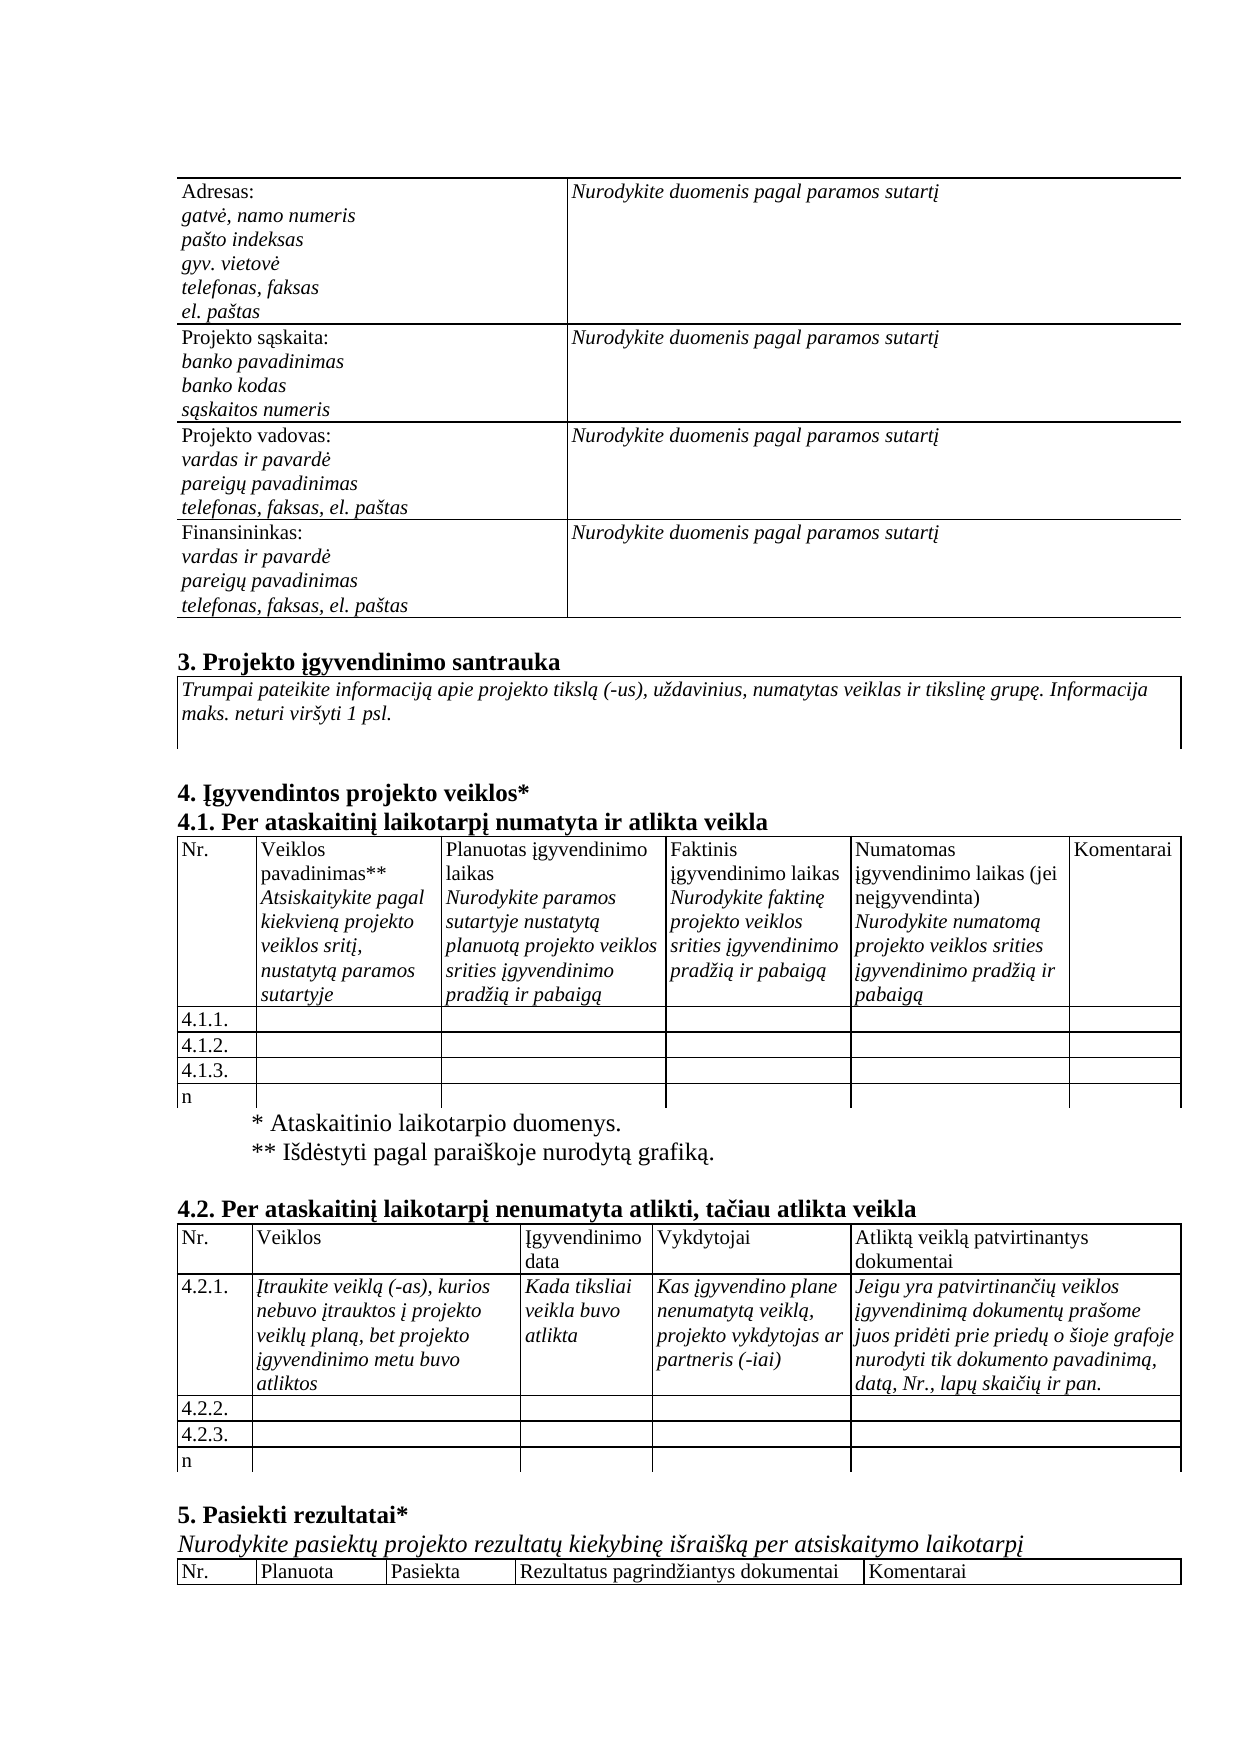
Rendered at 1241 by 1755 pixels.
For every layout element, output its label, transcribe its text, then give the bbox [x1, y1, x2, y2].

table_cell [852, 1007, 1069, 1031]
table_cell [1070, 1007, 1180, 1031]
table_cell [852, 1058, 1069, 1082]
table_cell [253, 1396, 520, 1420]
table_cell [667, 1007, 850, 1031]
table_cell [521, 1422, 652, 1446]
table_cell [667, 1084, 850, 1108]
table_cell [442, 1007, 665, 1031]
table_header Komentarai [1070, 837, 1180, 1006]
table_cell [257, 1007, 441, 1031]
table_header Vykdytojai [653, 1225, 850, 1273]
table_header Rezultatus pagrindžiantys dokumentai [516, 1560, 863, 1583]
table_cell [1070, 1084, 1180, 1108]
text 4. Įgyvendintos projekto veiklos* [177, 778, 1181, 807]
table_cell Jeigu yra patvirtinančių veiklos įgyvendinimą dokumentų prašome juos pridėti prie priedų o šioje grafoje nurodyti tik dokumento pavadinimą, datą, Nr., lapų skaičių ir pan. [852, 1275, 1180, 1395]
table_cell [253, 1422, 520, 1446]
table_cell [667, 1033, 850, 1057]
text 5. Pasiekti rezultatai* [177, 1500, 1181, 1529]
table_cell [667, 1058, 850, 1082]
table_cell Adresas: gatvė, namo numeris pašto indeksas gyv. vietovė telefonas, faksas el. paštas [177, 179, 567, 323]
table_cell [1070, 1058, 1180, 1082]
table_cell [852, 1396, 1180, 1420]
table_cell Kas įgyvendino plane nenumatytą veiklą, projekto vykdytojas ar partneris (-iai) [653, 1275, 850, 1395]
text * Ataskaitinio laikotarpio duomenys. [177, 1108, 1181, 1137]
table_cell 4.2.2. [178, 1396, 252, 1420]
table_header Nr. [178, 837, 256, 1006]
table_cell [442, 1084, 665, 1108]
table_cell [257, 1033, 441, 1057]
table_cell Kada tiksliai veikla buvo atlikta [521, 1275, 652, 1395]
table_cell Finansininkas: vardas ir pavardė pareigų pavadinimas telefonas, faksas, el. paštas [177, 520, 567, 617]
table_cell 4.2.3. [178, 1422, 252, 1446]
table_cell [521, 1396, 652, 1420]
table_cell [852, 1033, 1069, 1057]
table_header Faktinis įgyvendinimo laikas Nurodykite faktinę projekto veiklos srities įgyvendinimo pradžią ir pabaigą [667, 837, 850, 1006]
text ** Išdėstyti pagal paraiškoje nurodytą grafiką. [177, 1137, 1181, 1166]
table_cell [257, 1084, 441, 1108]
text 3. Projekto įgyvendinimo santrauka [177, 647, 1181, 676]
table_cell 4.2.1. [178, 1275, 252, 1395]
table_cell [852, 1084, 1069, 1108]
table_cell Projekto sąskaita: banko pavadinimas banko kodas sąskaitos numeris [177, 325, 567, 421]
table_cell [257, 1058, 441, 1082]
table_header Pasiekta [387, 1560, 515, 1583]
table_header Veiklos pavadinimas** Atsiskaitykite pagal kiekvieną projekto veiklos sritį, nustatytą paramos sutartyje [257, 837, 441, 1006]
table_cell [852, 1422, 1180, 1446]
table_header Veiklos [253, 1225, 520, 1273]
table_cell [442, 1033, 665, 1057]
table_cell Nurodykite duomenis pagal paramos sutartį [568, 179, 1181, 323]
table_cell 4.1.2. [178, 1033, 256, 1057]
table_header Trumpai pateikite informaciją apie projekto tikslą (-us), uždavinius, numatytas veiklas ir tikslinę grupę. Informacija maks. neturi viršyti 1 psl. [178, 677, 1180, 749]
table_header Atliktą veiklą patvirtinantys dokumentai [852, 1225, 1180, 1273]
table_header Nr. [178, 1560, 256, 1583]
table_cell n [178, 1448, 252, 1472]
table_cell n [178, 1084, 256, 1108]
table_header Planuota [257, 1560, 386, 1583]
table_cell Nurodykite duomenis pagal paramos sutartį [568, 423, 1181, 519]
table_cell 4.1.3. [178, 1058, 256, 1082]
table_cell [653, 1396, 850, 1420]
table_cell [521, 1448, 652, 1472]
table_cell [653, 1422, 850, 1446]
table_cell Nurodykite duomenis pagal paramos sutartį [568, 325, 1181, 421]
text 4.1. Per ataskaitinį laikotarpį numatyta ir atlikta veikla [177, 807, 1181, 836]
text 4.2. Per ataskaitinį laikotarpį nenumatyta atlikti, tačiau atlikta veikla [177, 1194, 1181, 1223]
table_header Planuotas įgyvendinimo laikas Nurodykite paramos sutartyje nustatytą planuotą projekto veiklos srities įgyvendinimo pradžią ir pabaigą [442, 837, 665, 1006]
table_cell [653, 1448, 850, 1472]
table_cell 4.1.1. [178, 1007, 256, 1031]
table_header Įgyvendinimo data [521, 1225, 652, 1273]
table_cell Nurodykite duomenis pagal paramos sutartį [568, 520, 1181, 617]
table_header Nr. [178, 1225, 252, 1273]
table_cell Projekto vadovas: vardas ir pavardė pareigų pavadinimas telefonas, faksas, el. paštas [177, 423, 567, 519]
table_cell [852, 1448, 1180, 1472]
table_header Numatomas įgyvendinimo laikas (jei neįgyvendinta) Nurodykite numatomą projekto veiklos srities įgyvendinimo pradžią ir pabaigą [852, 837, 1069, 1006]
table_cell [1070, 1033, 1180, 1057]
table_cell [442, 1058, 665, 1082]
table_cell [253, 1448, 520, 1472]
text Nurodykite pasiektų projekto rezultatų kiekybinę išraišką per atsiskaitymo laikotarpį [177, 1529, 1181, 1558]
table_cell Įtraukite veiklą (-as), kurios nebuvo įtrauktos į projekto veiklų planą, bet projekto įgyvendinimo metu buvo atliktos [253, 1275, 520, 1395]
table_header Komentarai [865, 1560, 1180, 1583]
